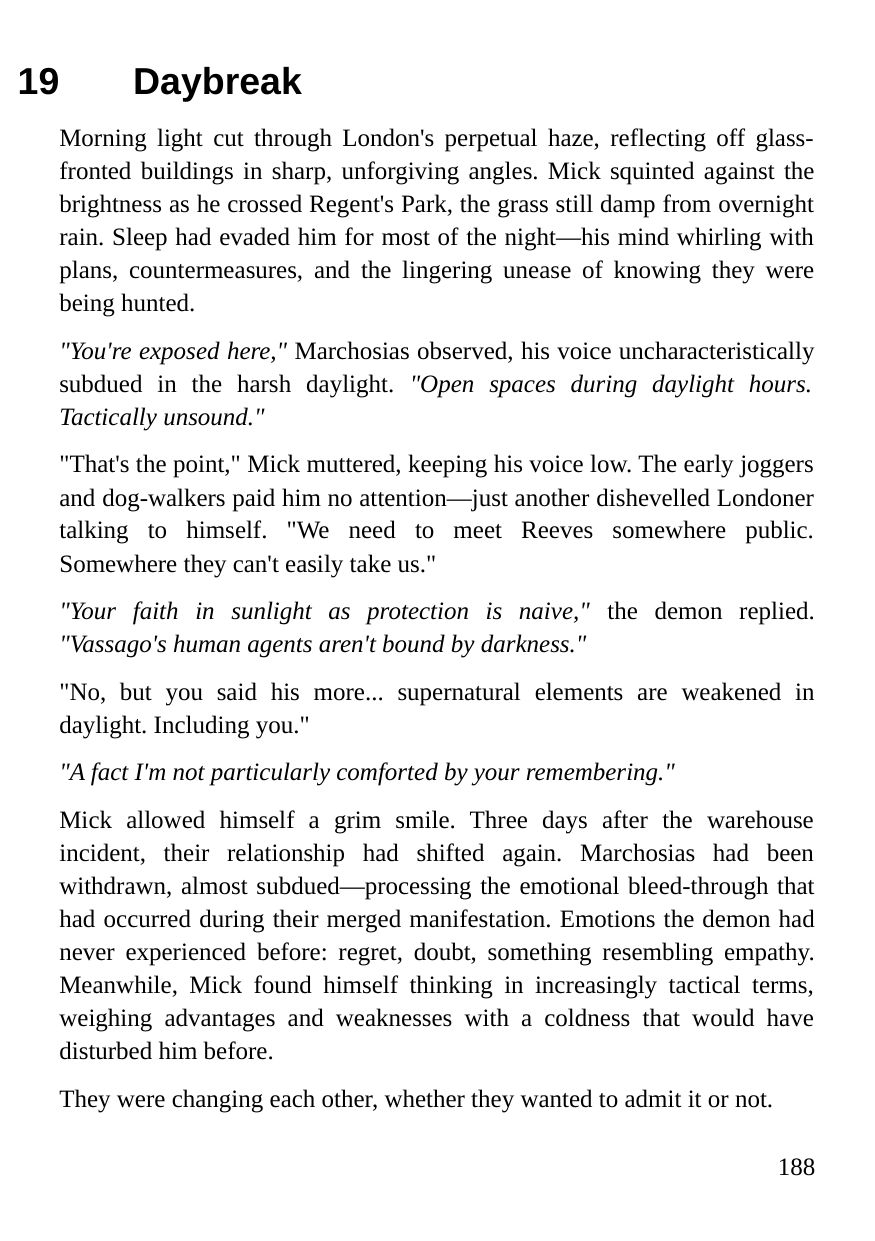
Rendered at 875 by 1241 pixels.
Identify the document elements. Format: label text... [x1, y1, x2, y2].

text "That's the point," Mick muttered, keeping his voice low. The early joggers and dog-walkers paid him no attention—just another dishevelled Londoner talking to himself. "We need to meet Reeves somewhere public. Somewhere they can't easily take us." [59, 449, 815, 577]
text "Your faith in sunlight as protection is naive," the demon replied. "Vassago's human agents aren't bound by darkness." [59, 596, 815, 658]
text "You're exposed here," Marchosias observed, his voice uncharacteristically subdued in the harsh daylight. "Open spaces during daylight hours. Tactically unsound." [59, 336, 815, 431]
text Mick allowed himself a grim smile. Three days after the warehouse incident, their relationship had shifted again. Marchosias had been withdrawn, almost subdued—processing the emotional bleed-through that had occurred during their merged manifestation. Emotions the demon had never experienced before: regret, doubt, something resembling empathy. Meanwhile, Mick found himself thinking in increasingly tactical terms, weighing advantages and weaknesses with a coldness that would have disturbed him before. [59, 805, 815, 1065]
subtitle Daybreak [59, 59, 815, 102]
text They were changing each other, whether they wanted to admit it or not. [59, 1084, 815, 1113]
text Morning light cut through London's perpetual haze, reflecting off glass-fronted buildings in sharp, unforgiving angles. Mick squinted against the brightness as he crossed Regent's Park, the grass still damp from overnight rain. Sleep had evaded him for most of the night—his mind whirling with plans, countermeasures, and the lingering unease of knowing they were being hunted. [59, 123, 815, 317]
text "A fact I'm not particularly comforted by your remembering." [59, 757, 815, 786]
text "No, but you said his more... supernatural elements are weakened in daylight. Including you." [59, 677, 815, 739]
